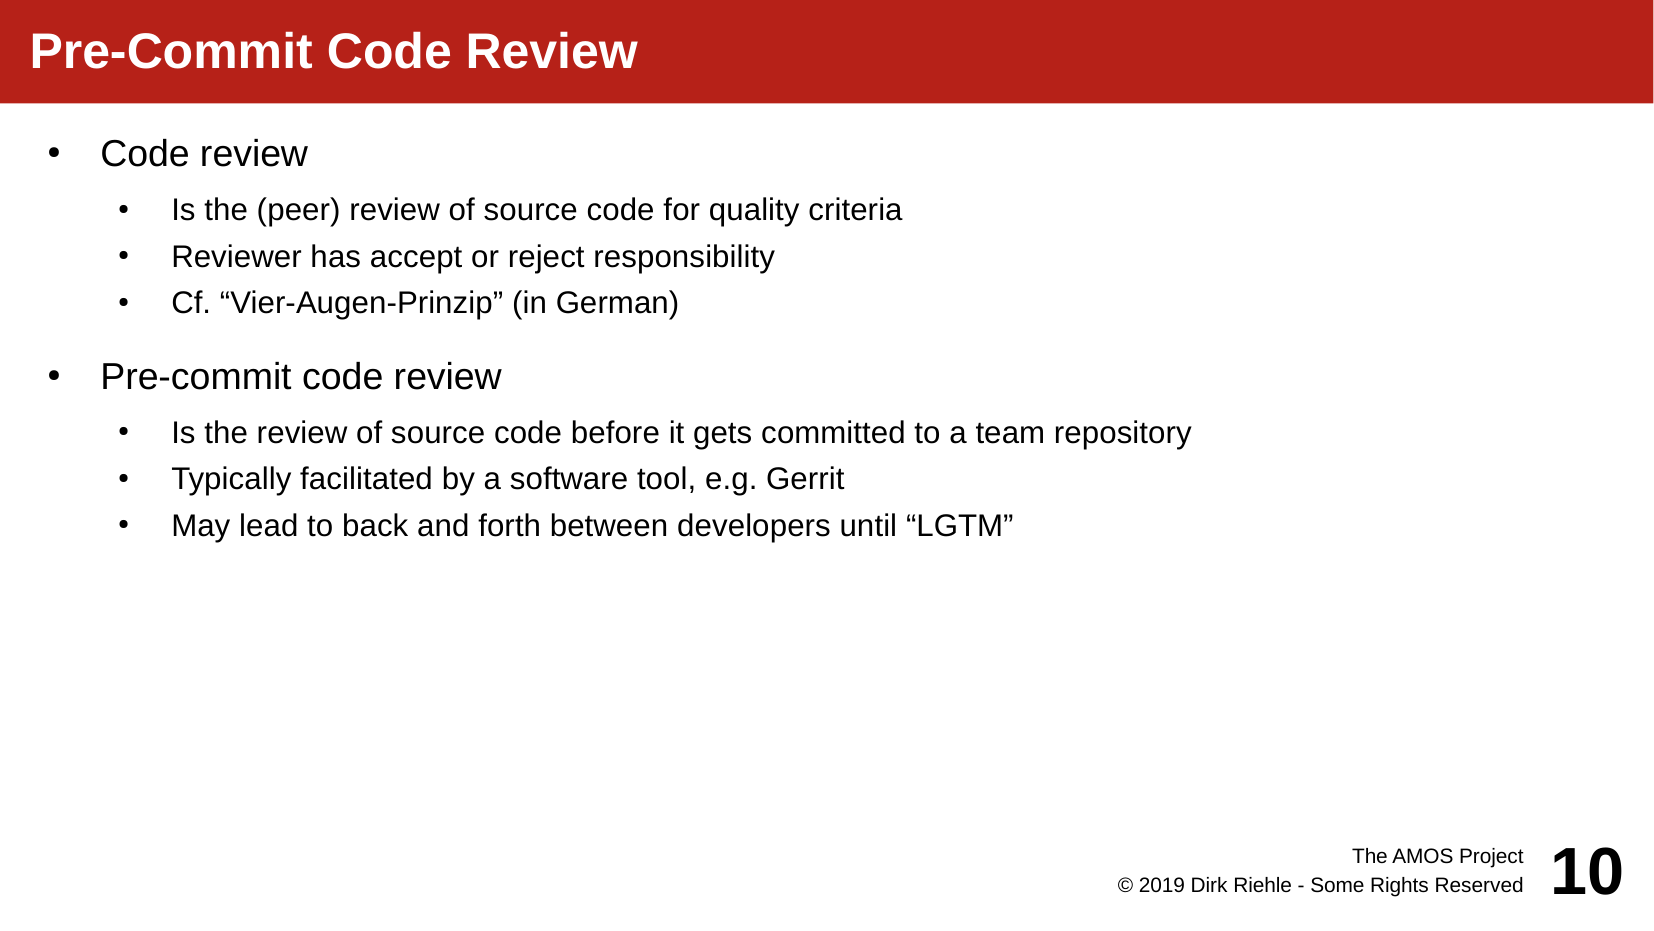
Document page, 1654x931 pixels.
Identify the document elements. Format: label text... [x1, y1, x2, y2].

title Pre-Commit Code Review [0, 0, 1654, 104]
list Code review Is the (peer) review of source code for quality criteria Reviewer has accept or reject responsibility Cf. “Vier-Augen-Prinzip” (in German) Pre-commit code review Is the review of source code before it gets committed to a team repository Typically facilitated by a software tool, e.g. Gerrit May lead to back and forth between developers until “LGTM” [29, 132, 1625, 798]
